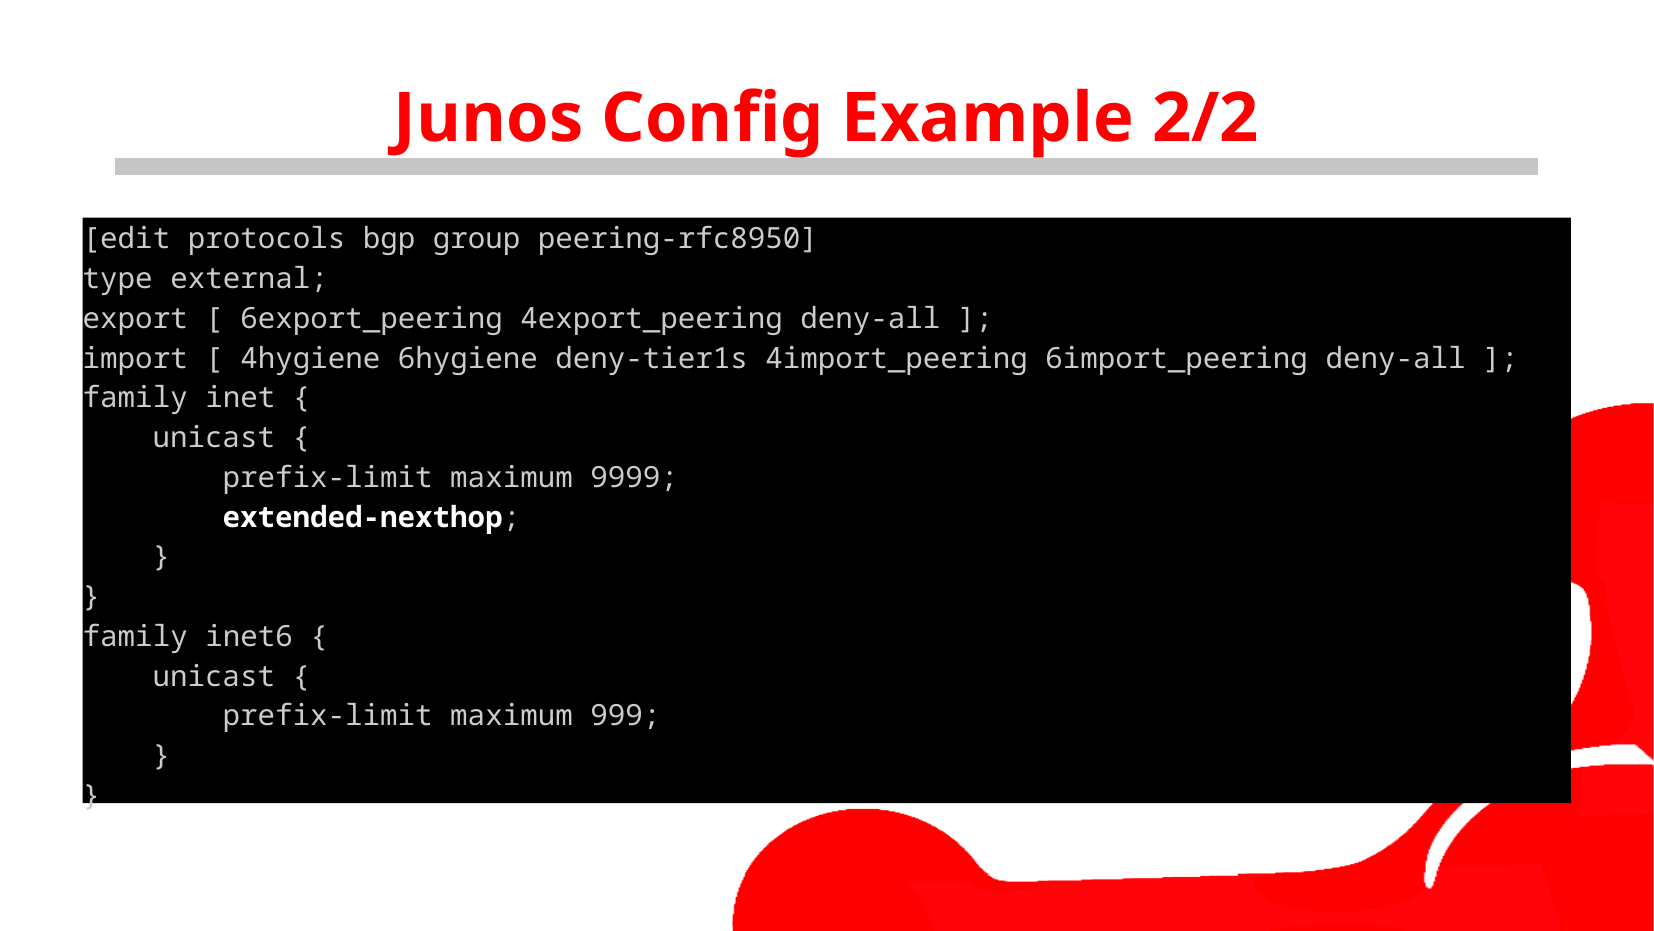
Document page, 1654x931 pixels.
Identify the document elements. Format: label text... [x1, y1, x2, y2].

title Junos Config Example 2/2 [82, 36, 1571, 193]
list [edit protocols bgp group peering-rfc8950] type external; export [ 6export_peering 4export_peering deny-all ]; import [ 4hygiene 6hygiene deny-tier1s 4import_peering 6import_peering deny-all ]; family inet { unicast { prefix-limit maximum 9999; extended-nexthop; } } family inet6 { unicast { prefix-limit maximum 999; } } [82, 217, 1571, 804]
